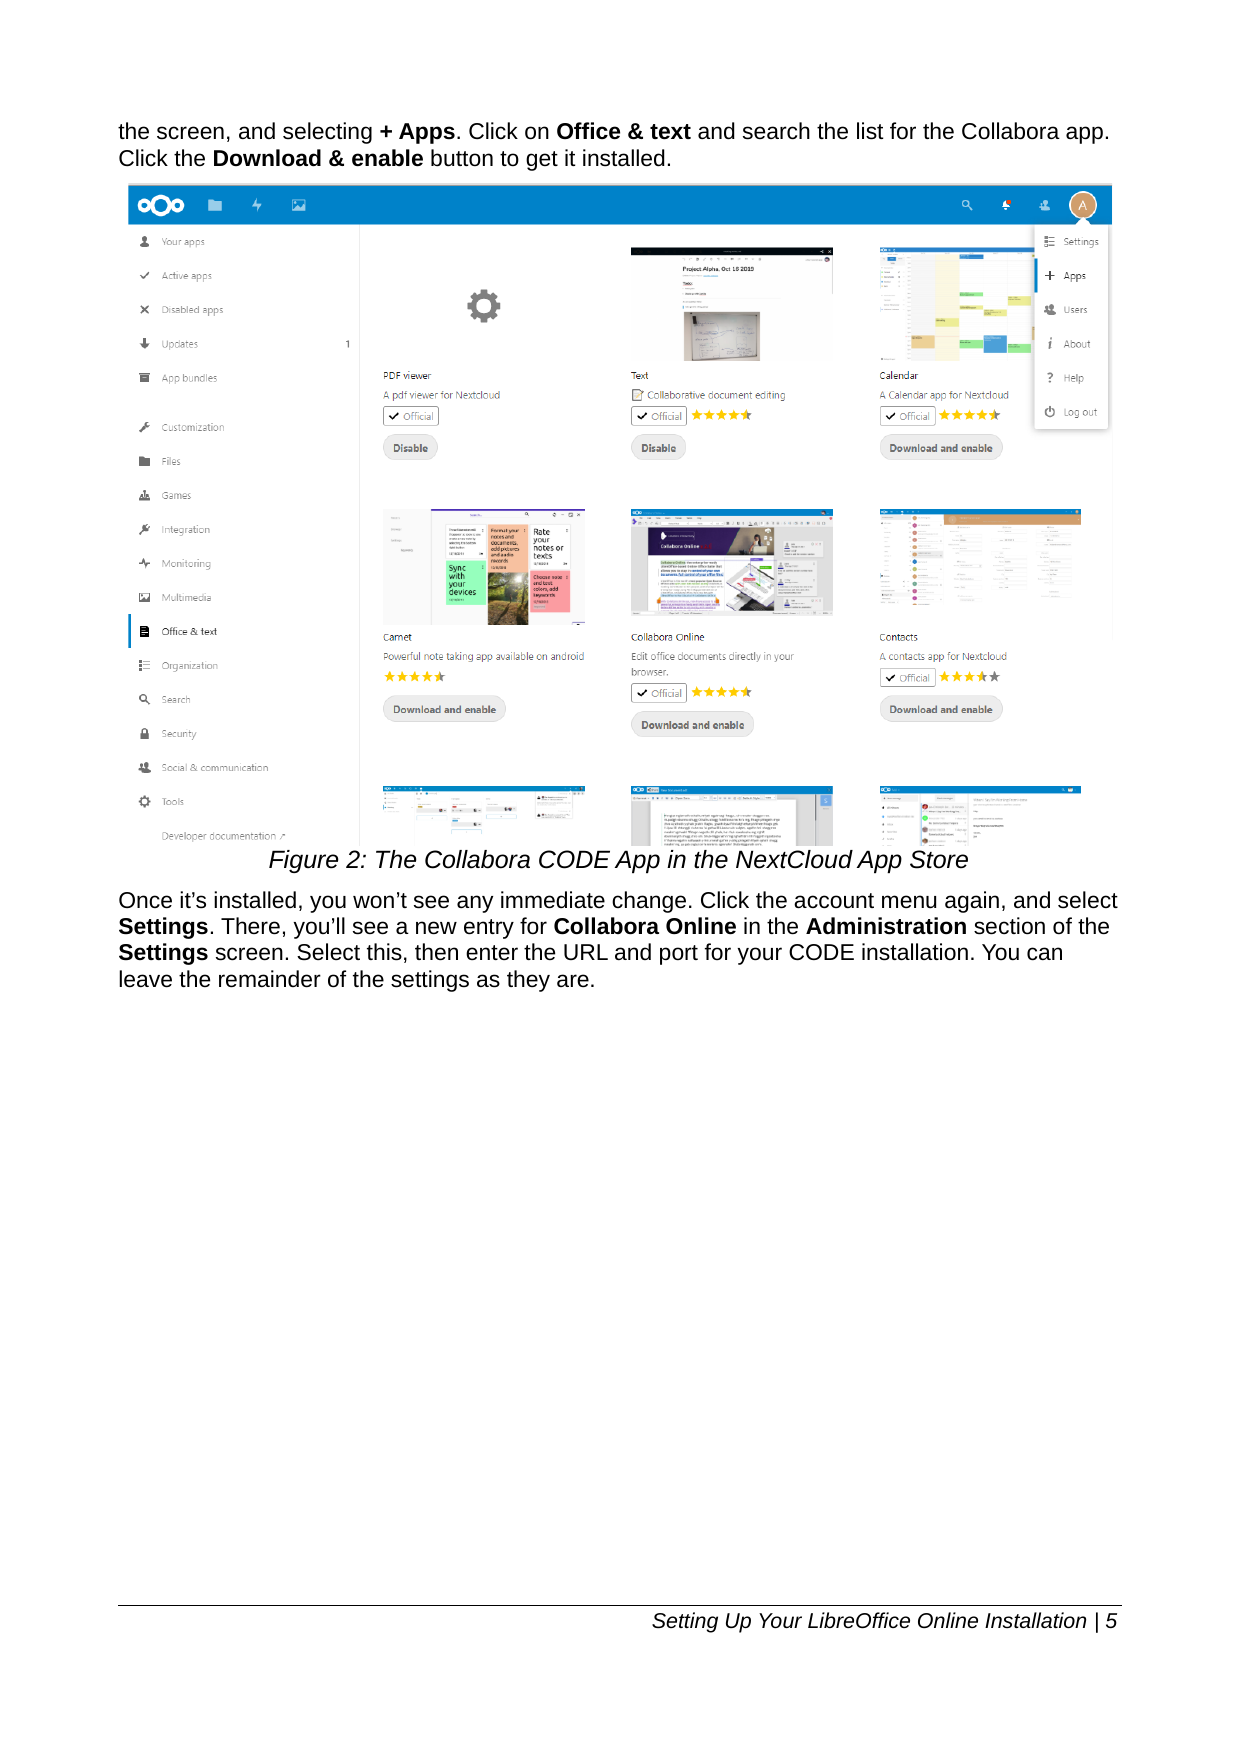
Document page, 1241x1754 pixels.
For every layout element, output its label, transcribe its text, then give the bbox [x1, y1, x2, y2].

picture [128, 183, 1113, 846]
text Figure 2: The Collabora CODE App in the NextCloud App Store [118, 846, 1122, 874]
text Once it’s installed, you won’t see any immediate change. Click the account menu again, and select Settings. There, you’ll see a new entry for Collabora Online in the Administration section of the Settings screen. Select this, then enter the URL and port for your CODE installation. You can leave the remainder of the settings as they are. [118, 887, 1122, 992]
text the screen, and selecting + Apps. Click on Office & text and search the list for the Collabora app. Click the Download & enable button to get it installed. [118, 118, 1122, 171]
